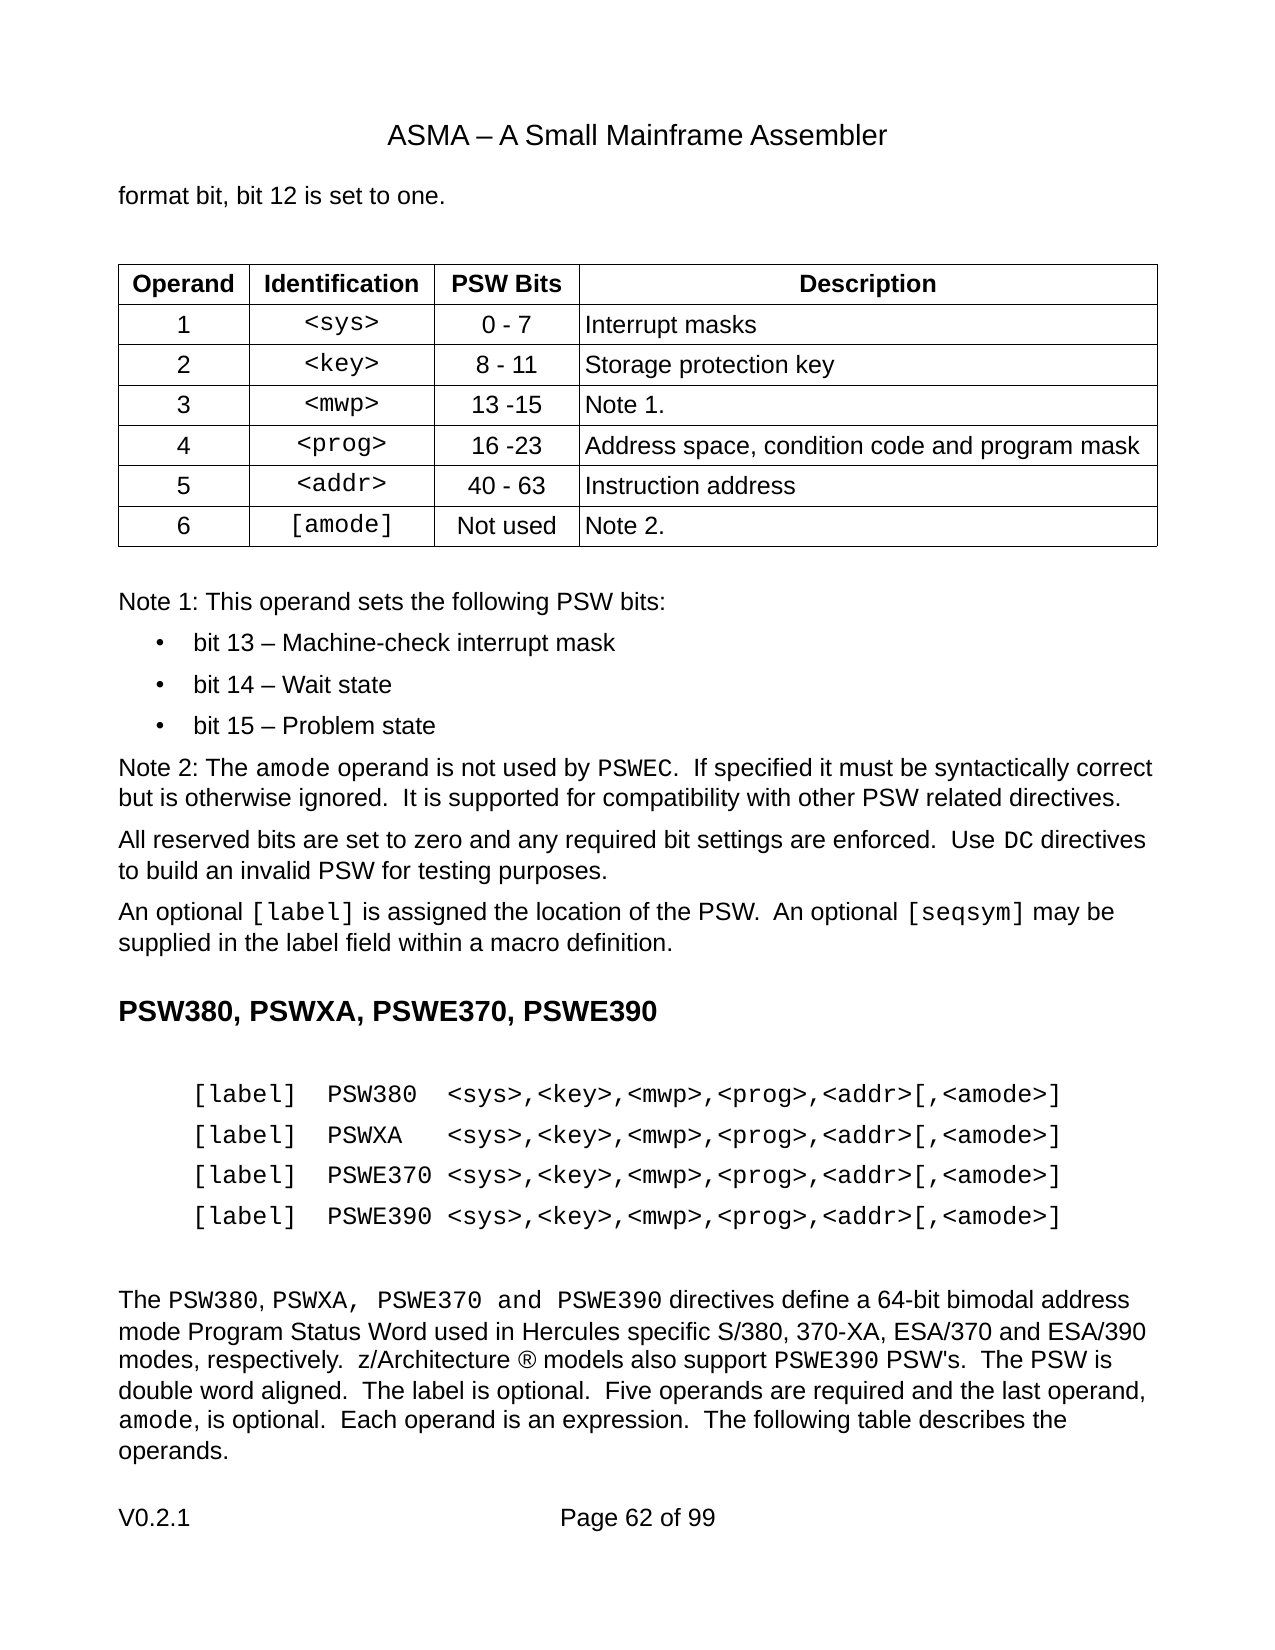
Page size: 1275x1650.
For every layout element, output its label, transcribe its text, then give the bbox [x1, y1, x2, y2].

table_cell Note 2. [580, 507, 1157, 546]
table_header Identification [250, 265, 434, 304]
text format bit, bit 12 is set to one. [118, 181, 1157, 210]
text All reserved bits are set to zero and any required bit settings are enforced. Use DC directives to build an invalid PSW for testing purposes. [118, 825, 1157, 884]
text An optional [label] is assigned the location of the PSW. An optional [seqsym] may be supplied in the label field within a macro definition. [118, 897, 1157, 957]
text Note 2: The amode operand is not used by PSWEC. If specified it must be syntactically correct but is otherwise ignored. It is supported for compatibility with other PSW related directives. [118, 752, 1157, 812]
table_cell 16 -23 [435, 426, 579, 465]
table_header Description [580, 265, 1157, 304]
text [label] PSWXA <sys>,<key>,<mwp>,<prog>,<addr>[,<amode>] [192, 1122, 1157, 1151]
table_cell Interrupt masks [580, 305, 1157, 344]
table_cell <key> [250, 345, 434, 384]
text [label] PSW380 <sys>,<key>,<mwp>,<prog>,<addr>[,<amode>] [192, 1081, 1157, 1110]
table_cell 4 [119, 426, 249, 465]
table_cell 6 [119, 507, 249, 546]
text Note 1: This operand sets the following PSW bits: [118, 587, 1157, 616]
table_cell 5 [119, 466, 249, 506]
table_cell <sys> [250, 305, 434, 344]
table_cell Not used [435, 507, 579, 546]
table_cell 3 [119, 386, 249, 425]
table_cell <prog> [250, 426, 434, 465]
list bit 14 – Wait state [156, 670, 1157, 699]
table_cell <mwp> [250, 386, 434, 425]
table_cell 13 -15 [435, 386, 579, 425]
table_cell 0 - 7 [435, 305, 579, 344]
table_cell Storage protection key [580, 345, 1157, 384]
list bit 13 – Machine-check interrupt mask [156, 628, 1157, 657]
table_cell <addr> [250, 466, 434, 506]
table_cell 1 [119, 305, 249, 344]
text The PSW380, PSWXA, PSWE370 and PSWE390 directives define a 64-bit bimodal address mode Program Status Word used in Hercules specific S/380, 370-XA, ESA/370 and ESA/390 modes, respectively. z/Architecture ® models also support PSWE390 PSW's. The PSW is double word aligned. The label is optional. Five operands are required and the last operand, amode, is optional. Each operand is an expression. The following table describes the operands. [118, 1286, 1157, 1464]
text [label] PSWE390 <sys>,<key>,<mwp>,<prog>,<addr>[,<amode>] [192, 1204, 1157, 1232]
table_cell Note 1. [580, 386, 1157, 425]
text [label] PSWE370 <sys>,<key>,<mwp>,<prog>,<addr>[,<amode>] [192, 1163, 1157, 1191]
table_cell 40 - 63 [435, 466, 579, 506]
table_cell Address space, condition code and program mask [580, 426, 1157, 465]
table_cell 2 [119, 345, 249, 384]
table_cell Instruction address [580, 466, 1157, 506]
table_cell [amode] [250, 507, 434, 546]
table_header Operand [119, 265, 249, 304]
list bit 15 – Problem state [156, 711, 1157, 740]
subtitle PSW380, PSWXA, PSWE370, PSWE390 [118, 994, 1157, 1028]
table_header PSW Bits [435, 265, 579, 304]
table_cell 8 - 11 [435, 345, 579, 384]
